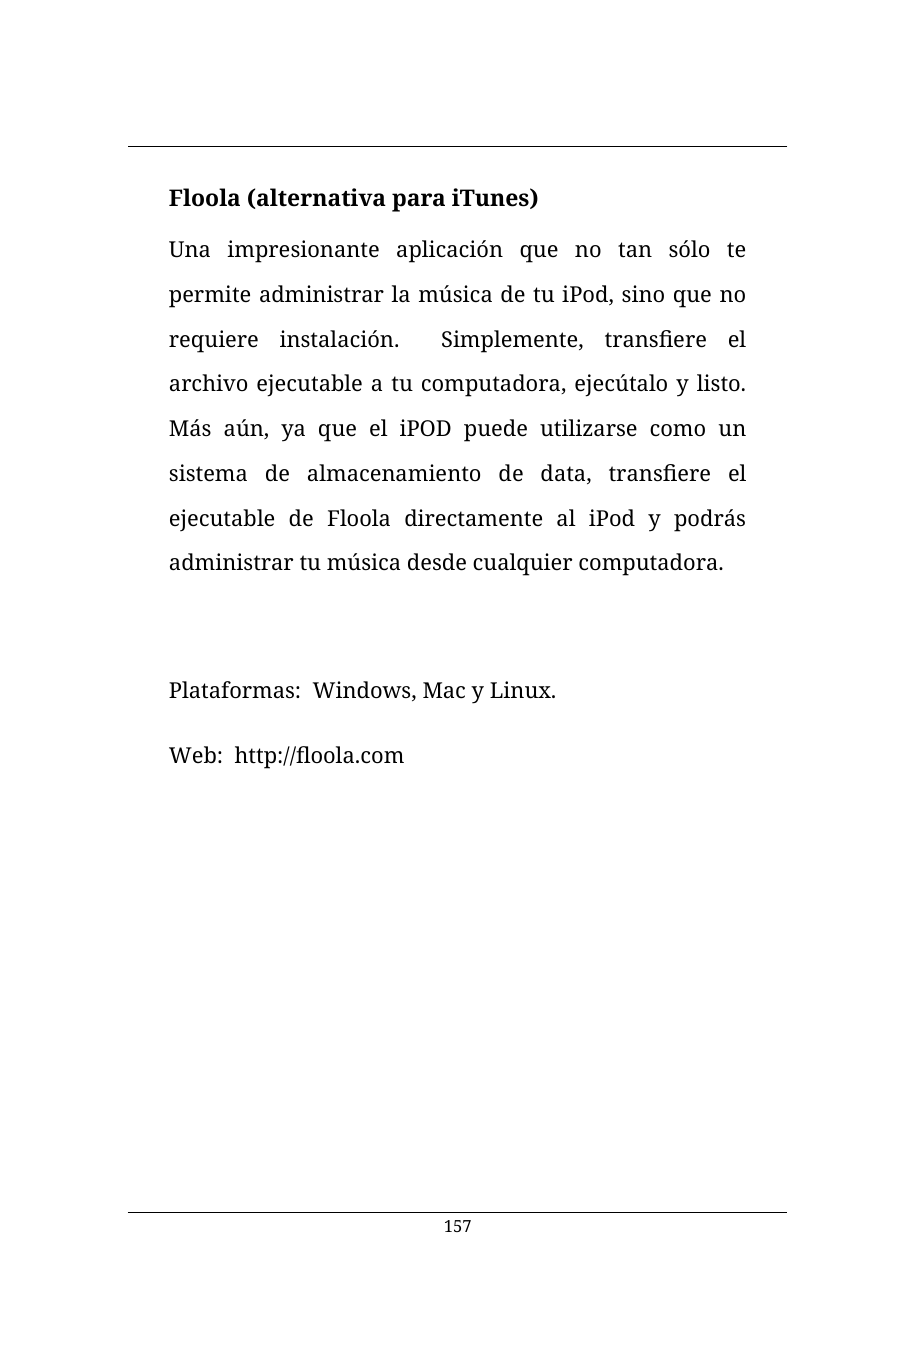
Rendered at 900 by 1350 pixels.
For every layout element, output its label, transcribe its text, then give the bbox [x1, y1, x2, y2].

table_header Floola (alternativa para iTunes) Una impresionante aplicación que no tan sólo te permite administrar la música de tu iPod, sino que no requiere instalación. Simplemente, transfiere el archivo ejecutable a tu computadora, ejecútalo y listo. Más aún, ya que el iPOD puede utilizarse como un sistema de almacenamiento de data, transfiere el ejecutable de Floola directamente al iPod y podrás administrar tu música desde cualquier computadora. Plataformas: Windows, Mac y Linux. Web: http://floola.com [154, 150, 762, 795]
